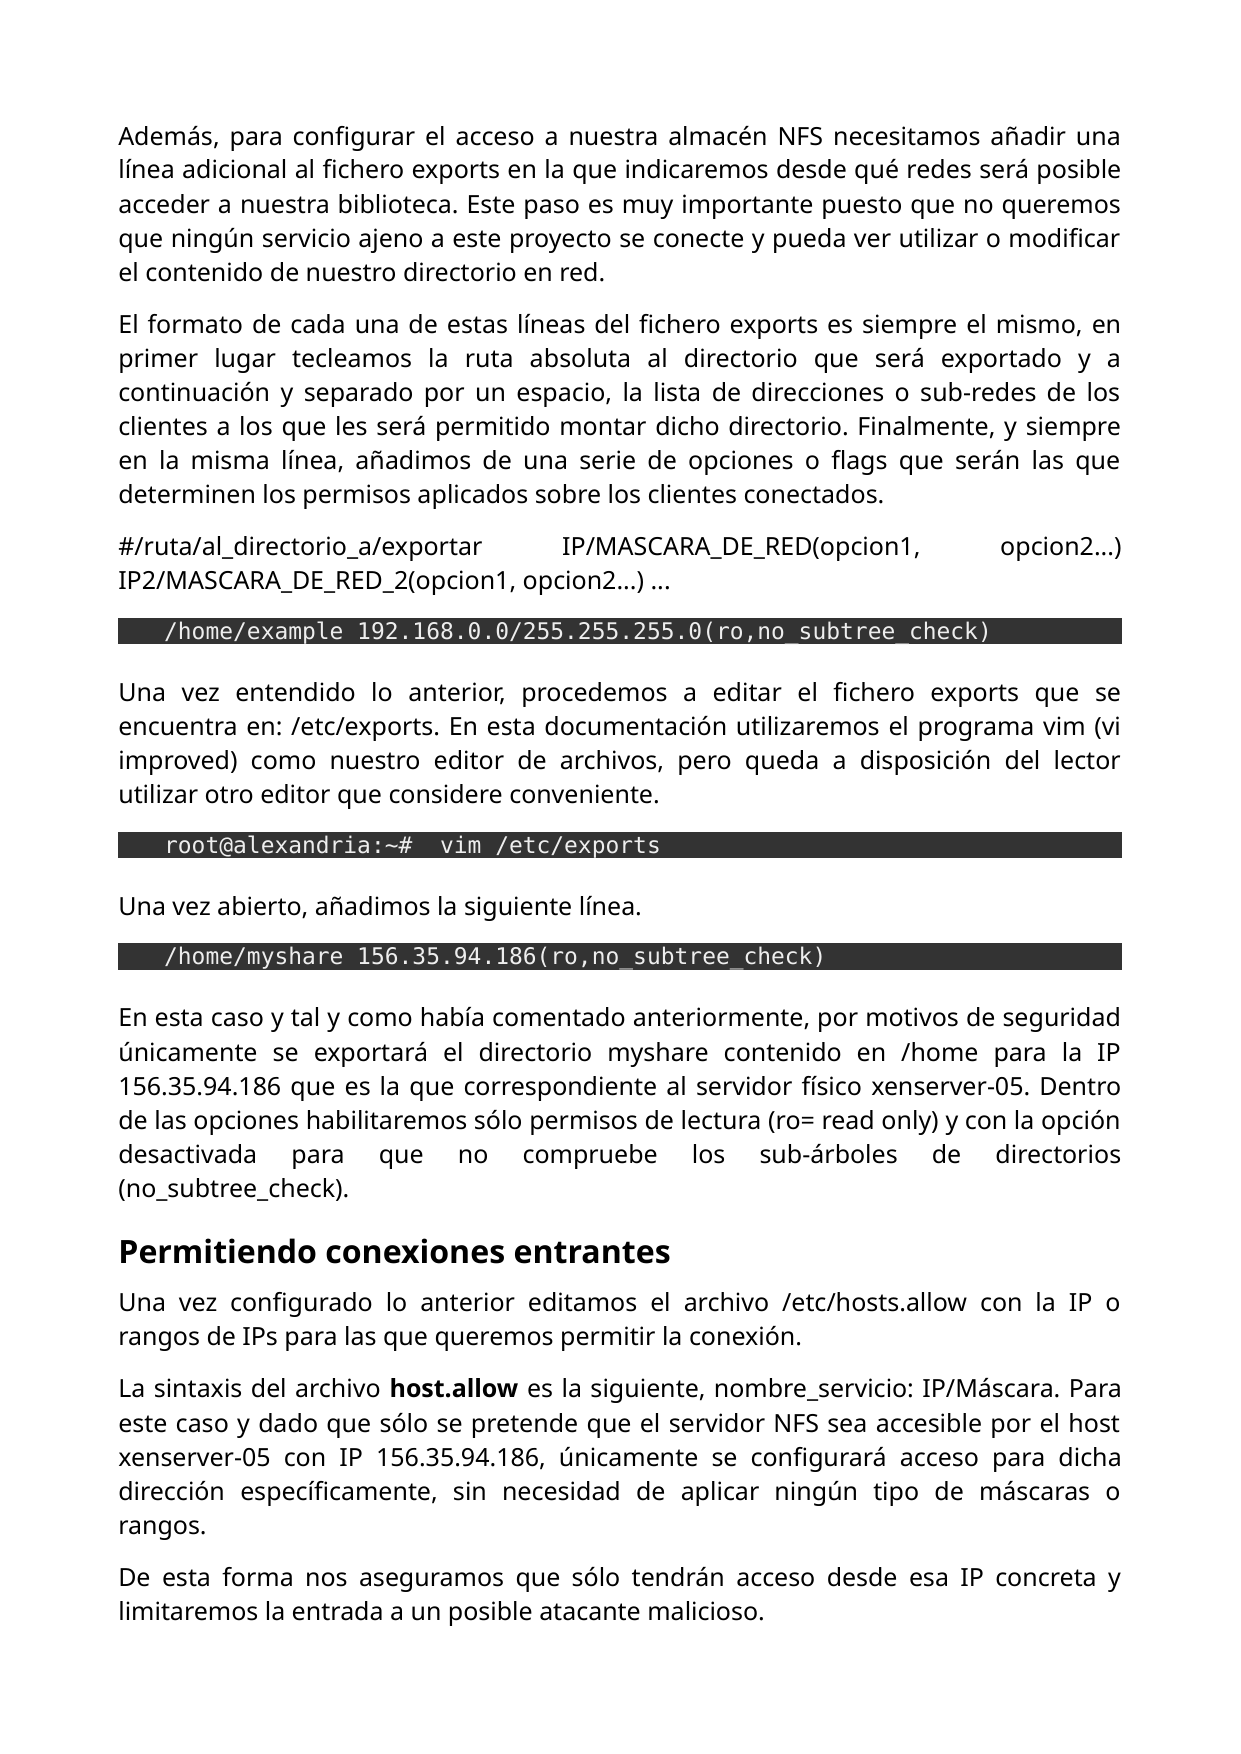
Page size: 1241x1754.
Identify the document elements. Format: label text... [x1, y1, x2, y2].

text root@alexandria:~# vim /etc/exports [118, 832, 1122, 858]
text /home/myshare 156.35.94.186(ro,no_subtree_check) [118, 943, 1122, 970]
text La sintaxis del archivo host.allow es la siguiente, nombre_servicio: IP/Máscara. Para este caso y dado que sólo se pretende que el servidor NFS sea accesible por el host xenserver-05 con IP 156.35.94.186, únicamente se configurará acceso para dicha dirección específicamente, sin necesidad de aplicar ningún tipo de máscaras o rangos. [118, 1371, 1122, 1541]
text Una vez configurado lo anterior editamos el archivo /etc/hosts.allow con la IP o rangos de IPs para las que queremos permitir la conexión. [118, 1285, 1122, 1353]
text En esta caso y tal y como había comentado anteriormente, por motivos de seguridad únicamente se exportará el directorio myshare contenido en /home para la IP 156.35.94.186 que es la que correspondiente al servidor físico xenserver-05. Dentro de las opciones habilitaremos sólo permisos de lectura (ro= read only) y con la opción desactivada para que no compruebe los sub-árboles de directorios (no_subtree_check). [118, 1000, 1122, 1204]
text #/ruta/al_directorio_a/exportar IP/MASCARA_DE_RED(opcion1, opcion2...) IP2/MASCARA_DE_RED_2(opcion1, opcion2...) ... [118, 529, 1122, 597]
text Además, para configurar el acceso a nuestra almacén NFS necesitamos añadir una línea adicional al fichero exports en la que indicaremos desde qué redes será posible acceder a nuestra biblioteca. Este paso es muy importante puesto que no queremos que ningún servicio ajeno a este proyecto se conecte y pueda ver utilizar o modificar el contenido de nuestro directorio en red. [118, 118, 1122, 288]
text Una vez abierto, añadimos la siguiente línea. [118, 888, 1122, 922]
text Una vez entendido lo anterior, procedemos a editar el fichero exports que se encuentra en: /etc/exports. En esta documentación utilizaremos el programa vim (vi improved) como nuestro editor de archivos, pero queda a disposición del lector utilizar otro editor que considere conveniente. [118, 674, 1122, 811]
text De esta forma nos aseguramos que sólo tendrán acceso desde esa IP concreta y limitaremos la entrada a un posible atacante malicioso. [118, 1559, 1122, 1628]
subtitle Permitiendo conexiones entrantes [118, 1229, 1122, 1273]
text /home/example 192.168.0.0/255.255.255.0(ro,no_subtree_check) [118, 618, 1122, 644]
text El formato de cada una de estas líneas del fichero exports es siempre el mismo, en primer lugar tecleamos la ruta absoluta al directorio que será exportado y a continuación y separado por un espacio, la lista de direcciones o sub-redes de los clientes a los que les será permitido montar dicho directorio. Finalmente, y siempre en la misma línea, añadimos de una serie de opciones o flags que serán las que determinen los permisos aplicados sobre los clientes conectados. [118, 306, 1122, 511]
